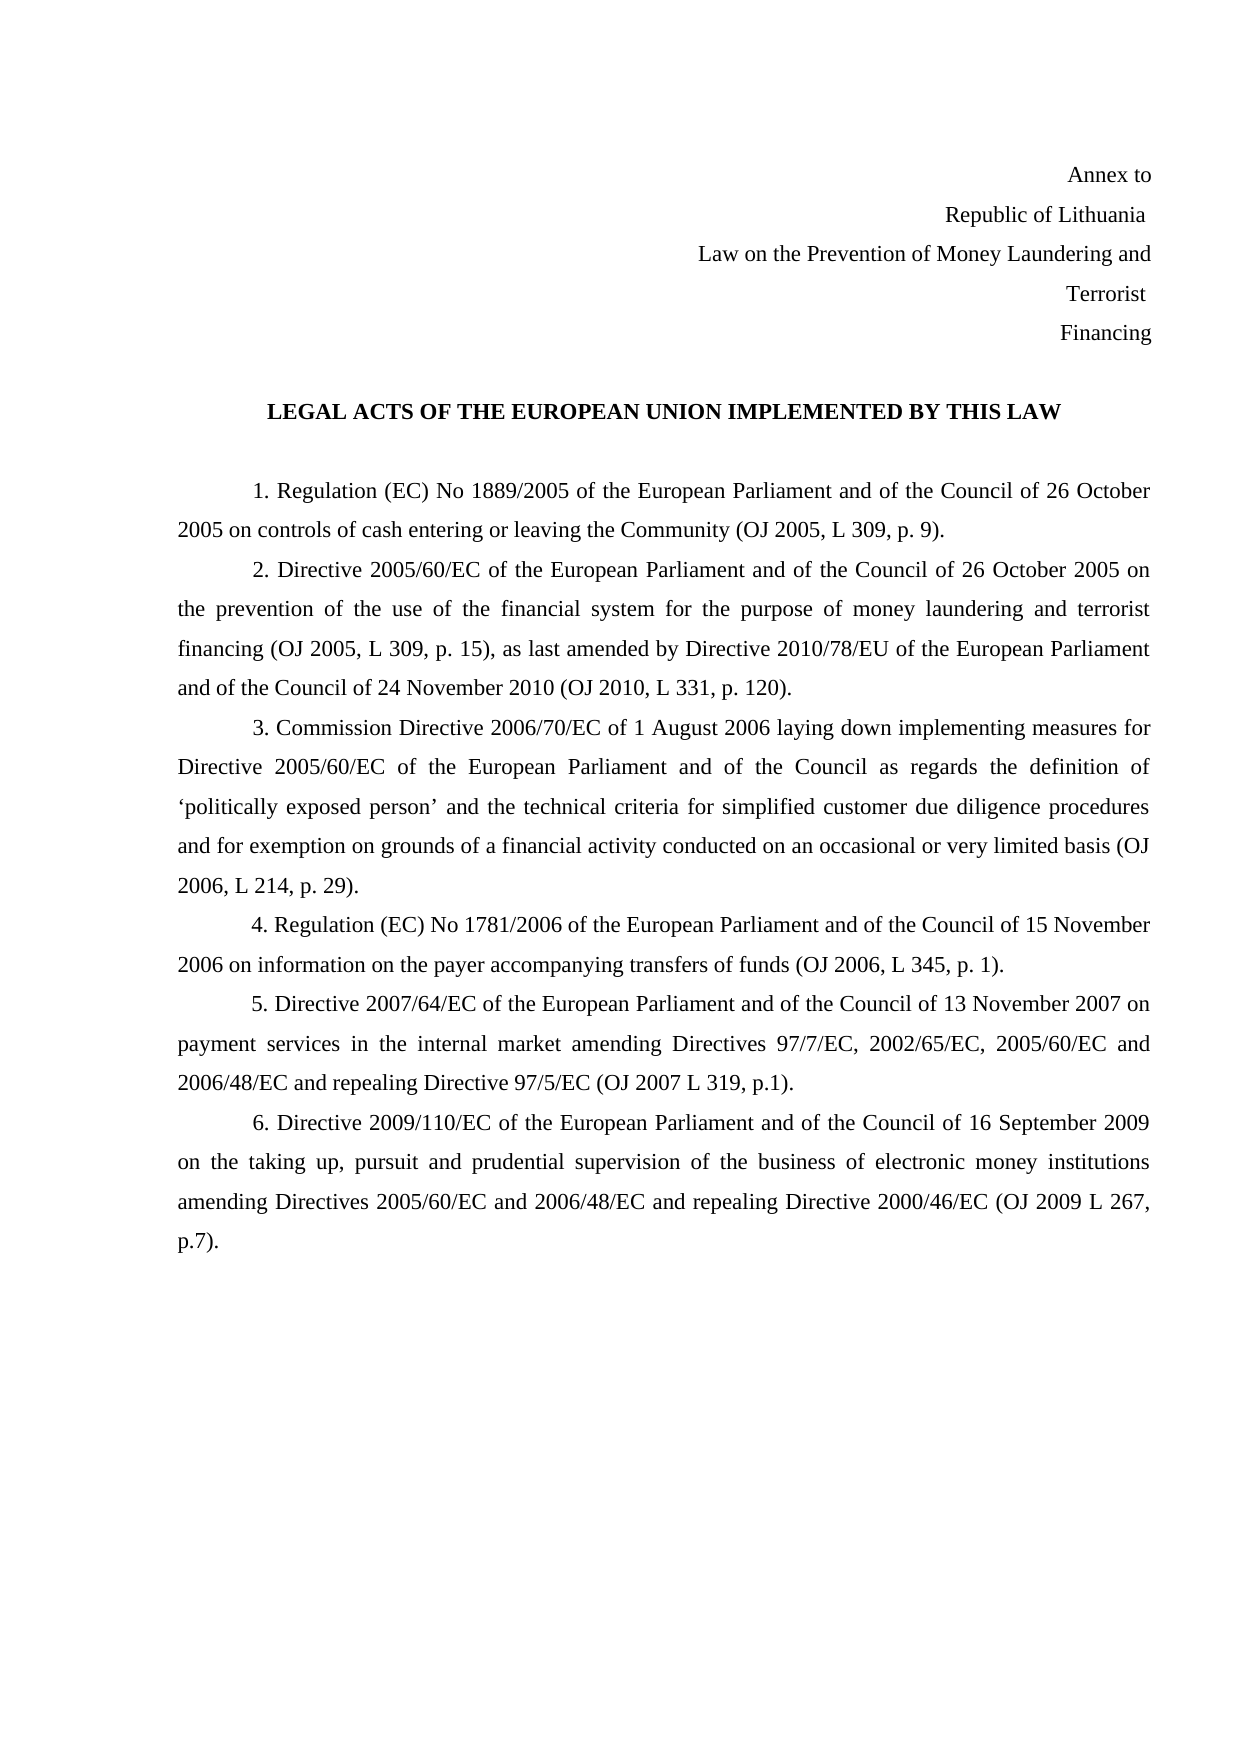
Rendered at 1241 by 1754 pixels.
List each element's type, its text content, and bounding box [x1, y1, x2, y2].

text Annex to [177, 161, 1152, 188]
text 3. Commission Directive 2006/70/EC of 1 August 2006 laying down implementing measures for Directive 2005/60/EC of the European Parliament and of the Council as regards the definition of ‘politically exposed person’ and the technical criteria for simplified customer due diligence procedures and for exemption on grounds of a financial activity conducted on an occasional or very limited basis (OJ 2006, L 214, p. 29). [177, 714, 1152, 898]
text LEGAL ACTS OF THE EUROPEAN UNION IMPLEMENTED BY THIS LAW [177, 398, 1152, 424]
text Financing [177, 319, 1152, 346]
text Republic of Lithuania [177, 201, 1152, 227]
text 2. Directive 2005/60/EC of the European Parliament and of the Council of 26 October 2005 on the prevention of the use of the financial system for the purpose of money laundering and terrorist financing (OJ 2005, L 309, p. 15), as last amended by Directive 2010/78/EU of the European Parliament and of the Council of 24 November 2010 (OJ 2010, L 331, p. 120). [177, 556, 1152, 701]
text 1. Regulation (EC) No 1889/2005 of the European Parliament and of the Council of 26 October 2005 on controls of cash entering or leaving the Community (OJ 2005, L 309, p. 9). [177, 477, 1152, 543]
text 6. Directive 2009/110/EC of the European Parliament and of the Council of 16 September 2009 on the taking up, pursuit and prudential supervision of the business of electronic money institutions amending Directives 2005/60/EC and 2006/48/EC and repealing Directive 2000/46/EC (OJ 2009 L 267, p.7). [177, 1109, 1152, 1253]
text Law on the Prevention of Money Laundering and Terrorist [177, 240, 1152, 306]
text 5. Directive 2007/64/EC of the European Parliament and of the Council of 13 November 2007 on payment services in the internal market amending Directives 97/7/EC, 2002/65/EC, 2005/60/EC and 2006/48/EC and repealing Directive 97/5/EC (OJ 2007 L 319, p.1). [177, 990, 1152, 1096]
text 4. Regulation (EC) No 1781/2006 of the European Parliament and of the Council of 15 November 2006 on information on the payer accompanying transfers of funds (OJ 2006, L 345, p. 1). [177, 911, 1152, 977]
